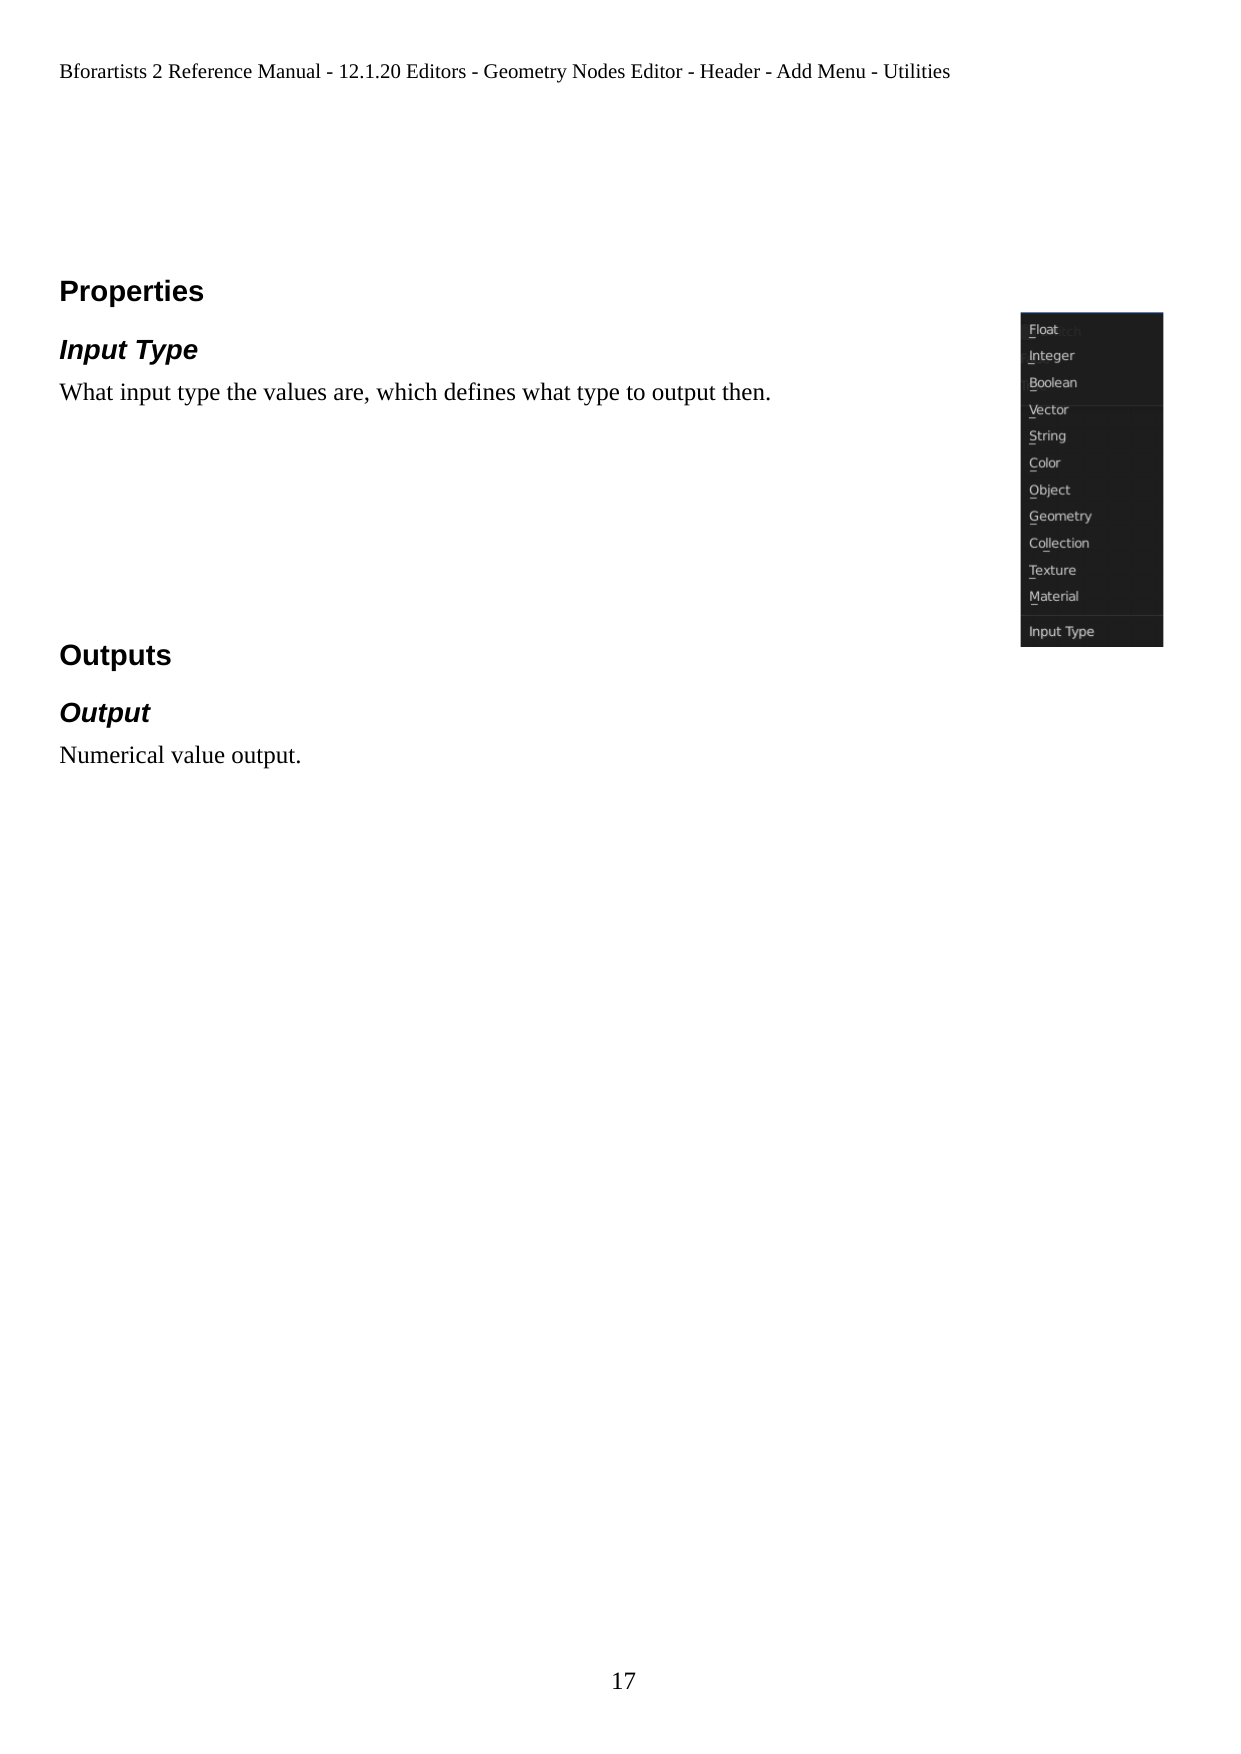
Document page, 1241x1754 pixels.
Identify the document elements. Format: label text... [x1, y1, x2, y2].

subtitle Properties [59, 274, 1181, 308]
subtitle Input Type [59, 333, 1020, 365]
text What input type the values are, which defines what type to output then. [59, 377, 1020, 406]
picture [1020, 312, 1164, 647]
subtitle [1164, 333, 1181, 365]
text Numerical value output. [59, 741, 1181, 769]
subtitle Outputs [59, 637, 1181, 671]
subtitle Output [59, 696, 1181, 728]
